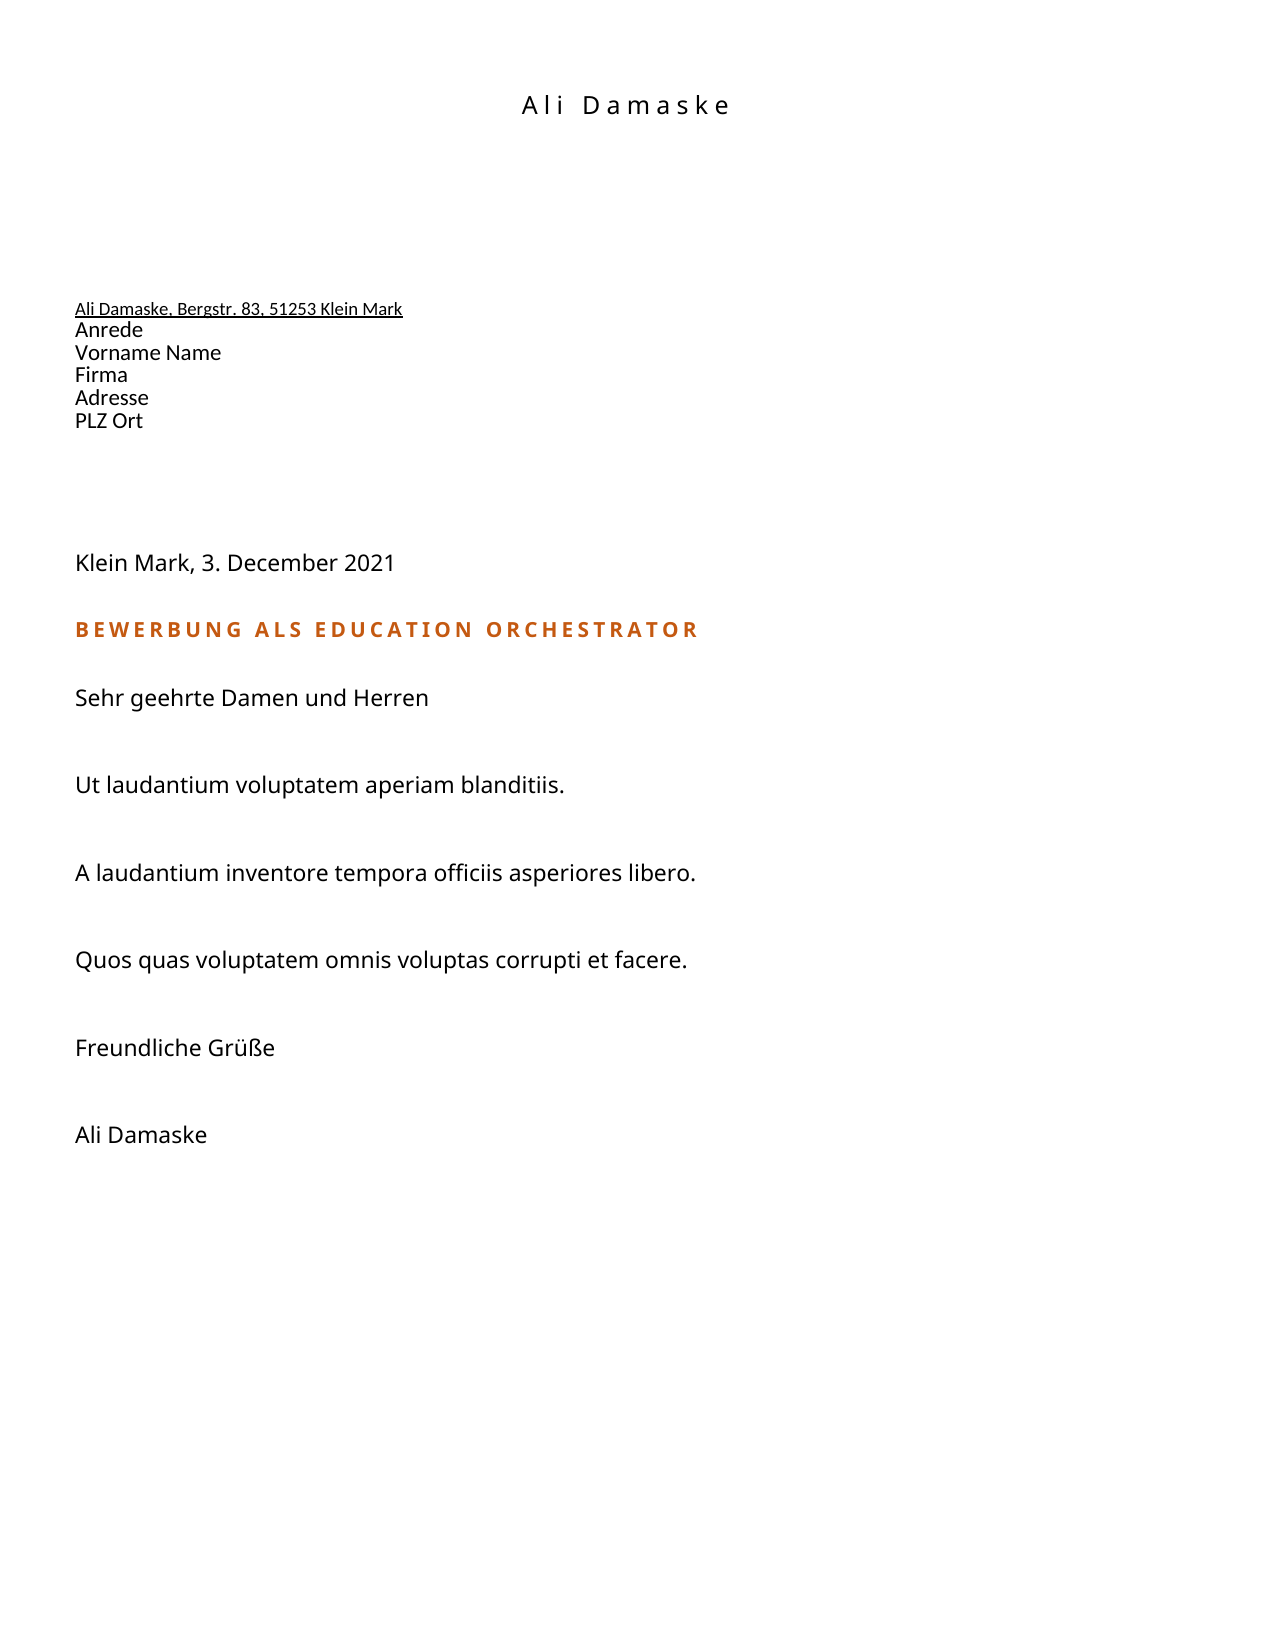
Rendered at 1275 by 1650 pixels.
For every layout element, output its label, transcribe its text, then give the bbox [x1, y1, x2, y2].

text Adresse [75, 388, 1200, 411]
text Ali Damaske [75, 1119, 1200, 1150]
text Firma [75, 366, 1200, 388]
text PLZ Ort [75, 411, 1200, 434]
text A laudantium inventore tempora officiis asperiores libero. [75, 857, 1200, 888]
text Vorname Name [75, 343, 1200, 366]
text Quos quas voluptatem omnis voluptas corrupti et facere. [75, 944, 1200, 975]
text Ali Damaske, Bergstr. 83, 51253 Klein Mark [75, 301, 1200, 320]
subtitle Bewerbung als Education Orchestrator [75, 616, 1200, 644]
text Anrede [75, 320, 1200, 343]
text Klein Mark, 3. December 2021 [75, 547, 1200, 578]
text Sehr geehrte Damen und Herren [75, 682, 1200, 713]
text Freundliche Grüße [75, 1032, 1200, 1063]
text Ut laudantium voluptatem aperiam blanditiis. [75, 769, 1200, 800]
